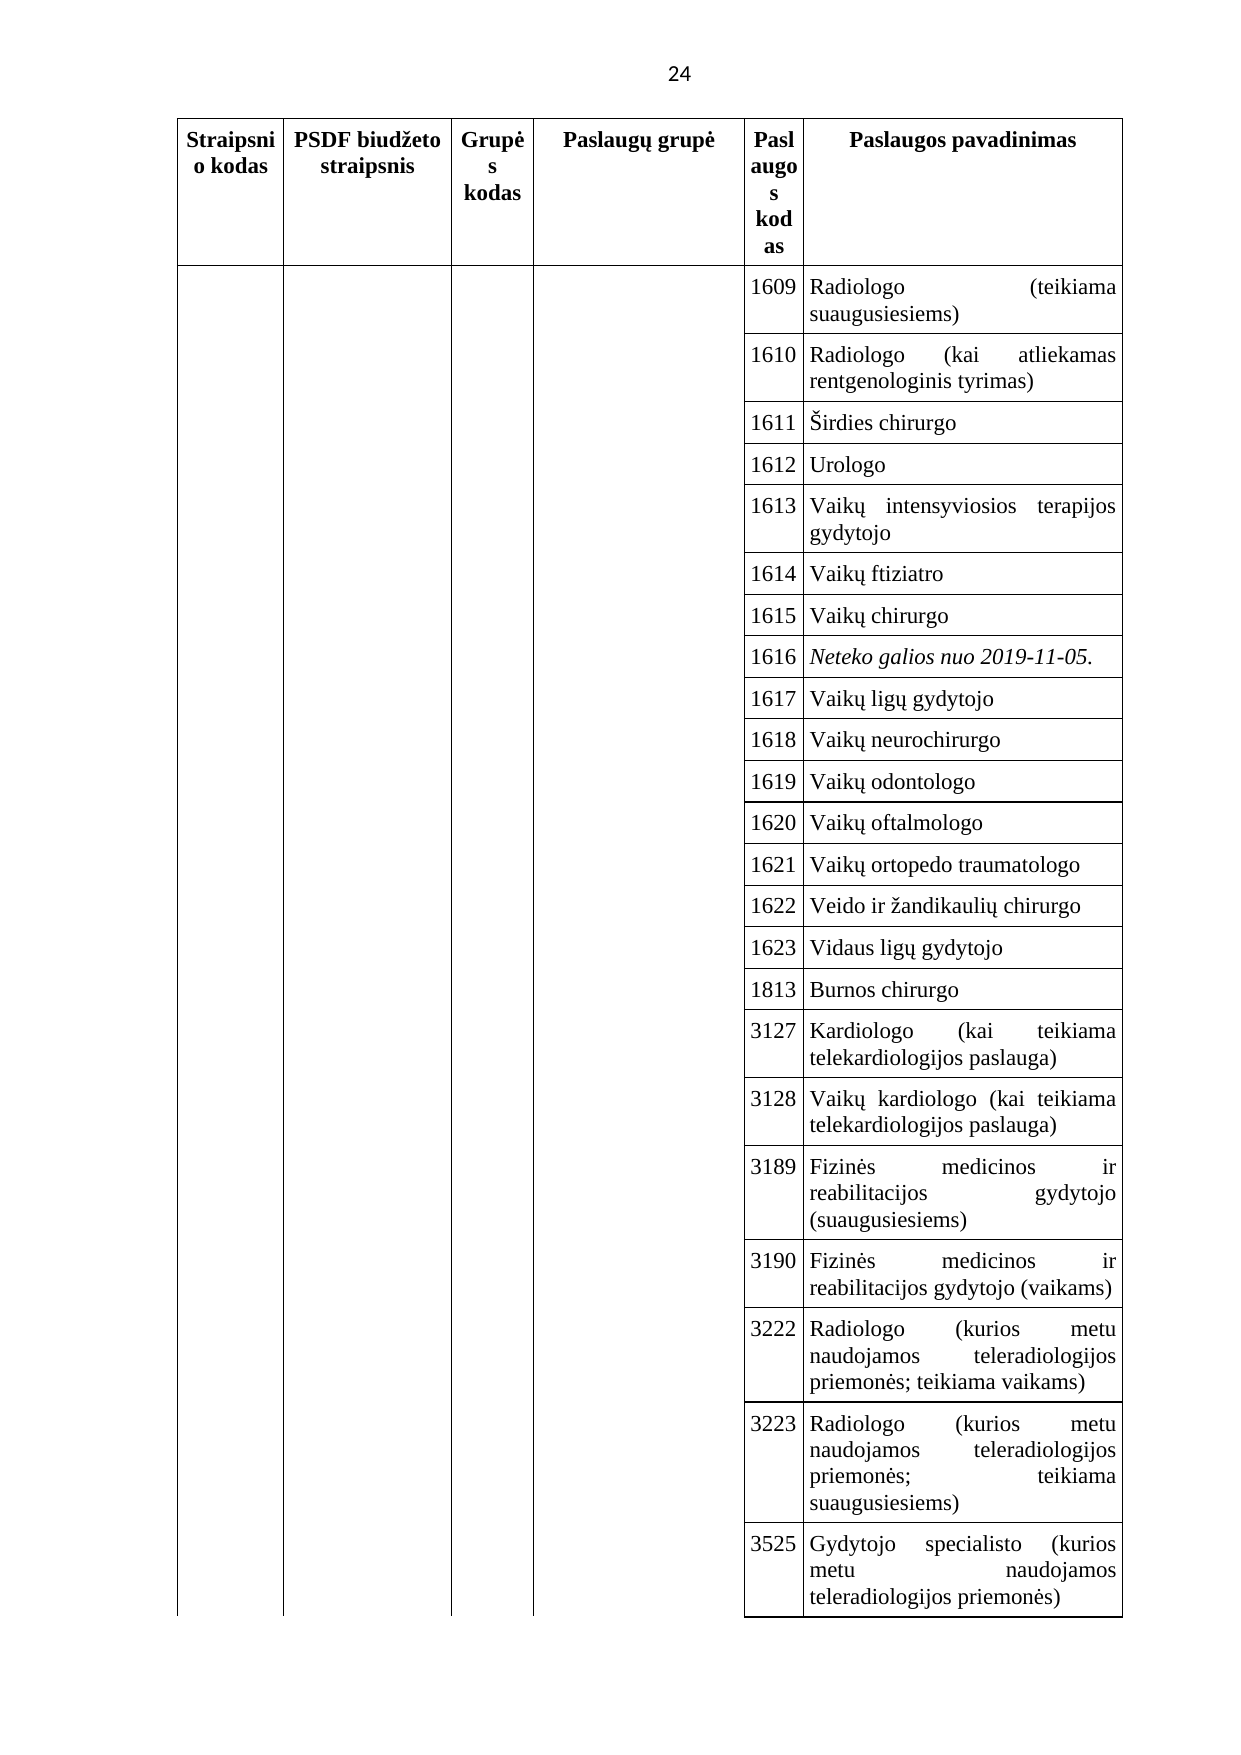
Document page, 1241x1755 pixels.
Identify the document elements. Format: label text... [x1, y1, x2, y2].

table_header Paslaugos pavadinimas [804, 119, 1122, 265]
table_cell [178, 484, 283, 552]
table_cell [284, 594, 451, 635]
table_cell [534, 333, 744, 401]
table_cell 3222 [745, 1308, 803, 1401]
table_cell Vaikų ftiziatro [804, 553, 1122, 593]
table_cell 1621 [745, 844, 803, 884]
table_cell [534, 552, 744, 593]
table_cell [284, 635, 451, 677]
table_cell Radiologo (kai atliekamas rentgenologinis tyrimas) [804, 334, 1122, 401]
table_cell Vaikų odontologo [804, 761, 1122, 801]
table_cell [284, 760, 451, 801]
table_cell [284, 1009, 451, 1077]
table_cell [178, 926, 283, 968]
table_cell [284, 1307, 451, 1401]
table_cell [534, 594, 744, 635]
table_cell [284, 443, 451, 484]
table_cell [284, 1145, 451, 1239]
table_cell [178, 1307, 283, 1401]
table_cell [534, 1239, 744, 1307]
table_cell [452, 484, 533, 552]
table_cell Vaikų chirurgo [804, 595, 1122, 635]
table_cell 3127 [745, 1010, 803, 1077]
table_cell [452, 333, 533, 401]
table_cell [534, 968, 744, 1009]
table_cell [284, 1239, 451, 1307]
table_cell 1617 [745, 678, 803, 718]
table_cell [452, 718, 533, 760]
table_cell [284, 968, 451, 1009]
table_cell [452, 1307, 533, 1401]
table_cell Radiologo (teikiama suaugusiesiems) [804, 266, 1122, 333]
table_cell [284, 885, 451, 926]
table_cell [452, 885, 533, 926]
table_cell 1613 [745, 485, 803, 552]
table_cell 1612 [745, 444, 803, 484]
table_cell Veido ir žandikaulių chirurgo [804, 886, 1122, 926]
table_cell [452, 635, 533, 677]
table_cell [284, 484, 451, 552]
table_cell [534, 635, 744, 677]
table_cell [452, 968, 533, 1009]
table_cell [284, 1077, 451, 1145]
table_cell [178, 1239, 283, 1307]
table_cell 1620 [745, 803, 803, 843]
table_cell 1610 [745, 334, 803, 401]
table_cell 1619 [745, 761, 803, 801]
table_cell Urologo [804, 444, 1122, 484]
table_cell Vaikų neurochirurgo [804, 719, 1122, 760]
table_cell [284, 401, 451, 442]
table_cell [178, 401, 283, 442]
table_cell [284, 677, 451, 718]
table_cell [534, 1401, 744, 1522]
table_cell [178, 843, 283, 884]
table_cell 1611 [745, 402, 803, 442]
table_cell 1618 [745, 719, 803, 760]
table_cell [534, 443, 744, 484]
table_cell [284, 718, 451, 760]
table_header Paslaugų grupė [534, 119, 744, 265]
table_cell Fizinės medicinos ir reabilitacijos gydytojo (vaikams) [804, 1240, 1122, 1307]
table_cell Neteko galios nuo 2019-11-05. [804, 636, 1122, 677]
table_cell [452, 1145, 533, 1239]
table_cell [534, 1522, 744, 1616]
table_cell Fizinės medicinos ir reabilitacijos gydytojo (suaugusiesiems) [804, 1146, 1122, 1239]
table_cell 3128 [745, 1078, 803, 1145]
table_cell Vaikų ligų gydytojo [804, 678, 1122, 718]
table_cell [178, 594, 283, 635]
table_cell [534, 718, 744, 760]
table_cell [534, 1077, 744, 1145]
table_cell [178, 885, 283, 926]
table_cell Burnos chirurgo [804, 969, 1122, 1009]
table_cell [452, 443, 533, 484]
table_cell 3525 [745, 1523, 803, 1616]
table_header PSDF biudžeto straipsnis [284, 119, 451, 265]
table_cell [534, 1145, 744, 1239]
table_cell [534, 1307, 744, 1401]
table_cell [452, 677, 533, 718]
table_cell [178, 552, 283, 593]
table_cell [452, 594, 533, 635]
table_cell Vaikų ortopedo traumatologo [804, 844, 1122, 884]
table_cell [178, 968, 283, 1009]
table_cell Vaikų oftalmologo [804, 803, 1122, 843]
table_cell Širdies chirurgo [804, 402, 1122, 442]
table_cell Vidaus ligų gydytojo [804, 927, 1122, 968]
table_cell Kardiologo (kai teikiama telekardiologijos paslauga) [804, 1010, 1122, 1077]
table_cell Vaikų intensyviosios terapijos gydytojo [804, 485, 1122, 552]
table_cell [178, 760, 283, 801]
table_cell Radiologo (kurios metu naudojamos teleradiologijos priemonės; teikiama vaikams) [804, 1308, 1122, 1401]
table_cell Vaikų kardiologo (kai teikiama telekardiologijos paslauga) [804, 1078, 1122, 1145]
table_cell [452, 1009, 533, 1077]
table_cell [178, 333, 283, 401]
table_cell [178, 266, 283, 333]
table_cell [534, 266, 744, 333]
table_cell [178, 1009, 283, 1077]
table_cell [178, 1077, 283, 1145]
table_cell [534, 760, 744, 801]
table_cell [452, 1077, 533, 1145]
table_cell [452, 1239, 533, 1307]
table_cell [284, 552, 451, 593]
table_cell [178, 677, 283, 718]
table_cell [534, 401, 744, 442]
table_cell [452, 843, 533, 884]
table_cell 1615 [745, 595, 803, 635]
table_cell [284, 266, 451, 333]
table_cell [178, 635, 283, 677]
table_cell 1614 [745, 553, 803, 593]
table_cell [452, 801, 533, 843]
table_cell [452, 401, 533, 442]
table_cell [178, 801, 283, 843]
table_header Grupės kodas [452, 119, 533, 265]
table_cell [178, 718, 283, 760]
table_cell 1609 [745, 266, 803, 333]
table_cell [534, 801, 744, 843]
table_cell [178, 1145, 283, 1239]
table_cell Gydytojo specialisto (kurios metu naudojamos teleradiologijos priemonės) [804, 1523, 1122, 1616]
table_cell [452, 1401, 533, 1522]
table_cell [284, 333, 451, 401]
table_cell [284, 843, 451, 884]
table_cell [284, 1522, 451, 1616]
table_cell 3223 [745, 1403, 803, 1522]
table_cell [452, 552, 533, 593]
table_cell [452, 926, 533, 968]
table_cell 1813 [745, 969, 803, 1009]
table_cell [534, 843, 744, 884]
table_cell [284, 1401, 451, 1522]
table_header Straipsnio kodas [178, 119, 283, 265]
table_cell Radiologo (kurios metu naudojamos teleradiologijos priemonės; teikiama suaugusiesiems) [804, 1403, 1122, 1522]
table_cell [178, 1522, 283, 1616]
table_cell [452, 1522, 533, 1616]
table_cell [534, 1009, 744, 1077]
table_cell 3189 [745, 1146, 803, 1239]
table_cell [284, 801, 451, 843]
table_cell [534, 885, 744, 926]
table_cell 1616 [745, 636, 803, 677]
table_cell 1622 [745, 886, 803, 926]
table_cell [534, 484, 744, 552]
table_cell 1623 [745, 927, 803, 968]
table_cell [534, 677, 744, 718]
table_cell 3190 [745, 1240, 803, 1307]
table_cell [178, 1401, 283, 1522]
table_header Paslaugos kodas [745, 119, 803, 265]
table_cell [534, 926, 744, 968]
table_cell [452, 760, 533, 801]
table_cell [178, 443, 283, 484]
table_cell [452, 266, 533, 333]
table_cell [284, 926, 451, 968]
